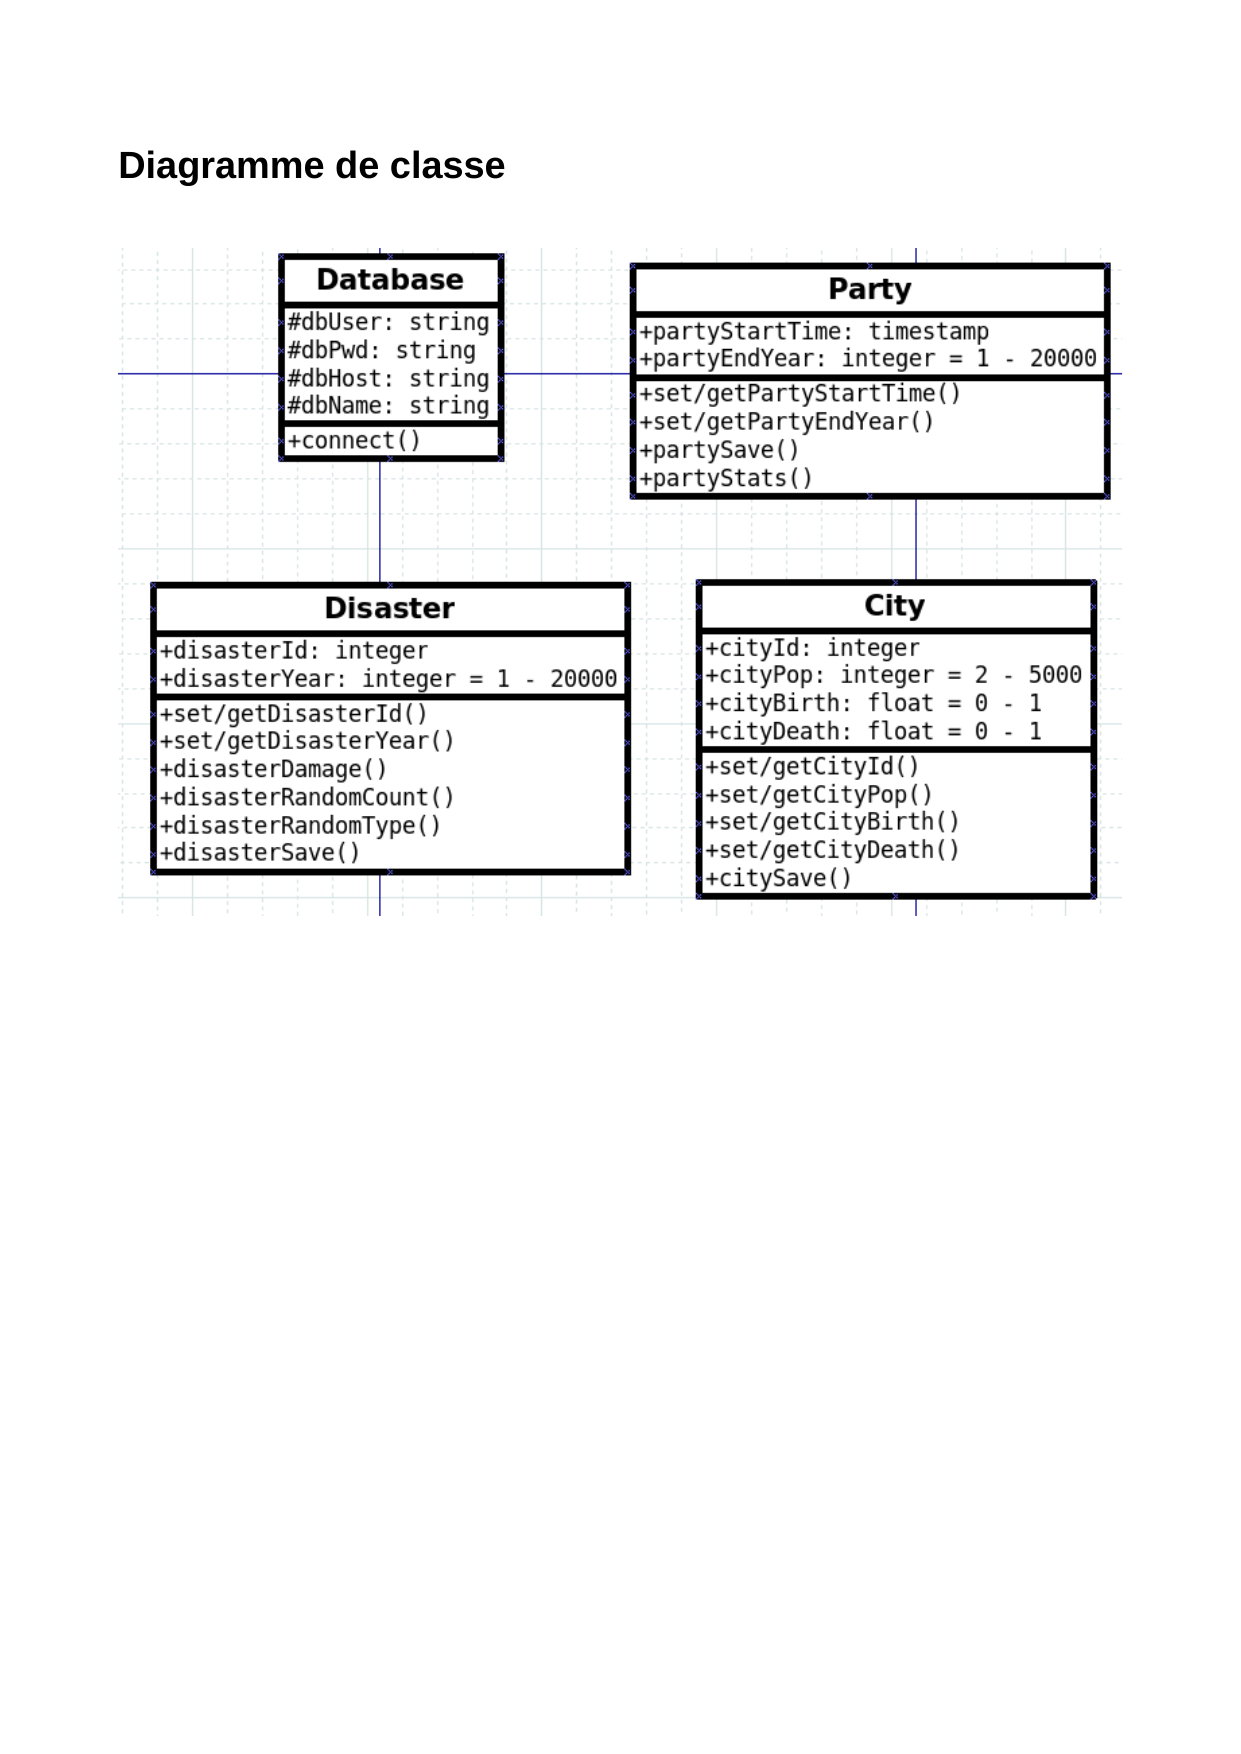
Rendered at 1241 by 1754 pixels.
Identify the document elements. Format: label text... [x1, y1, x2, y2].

picture [118, 248, 1123, 916]
subtitle Diagramme de classe [118, 143, 1122, 187]
